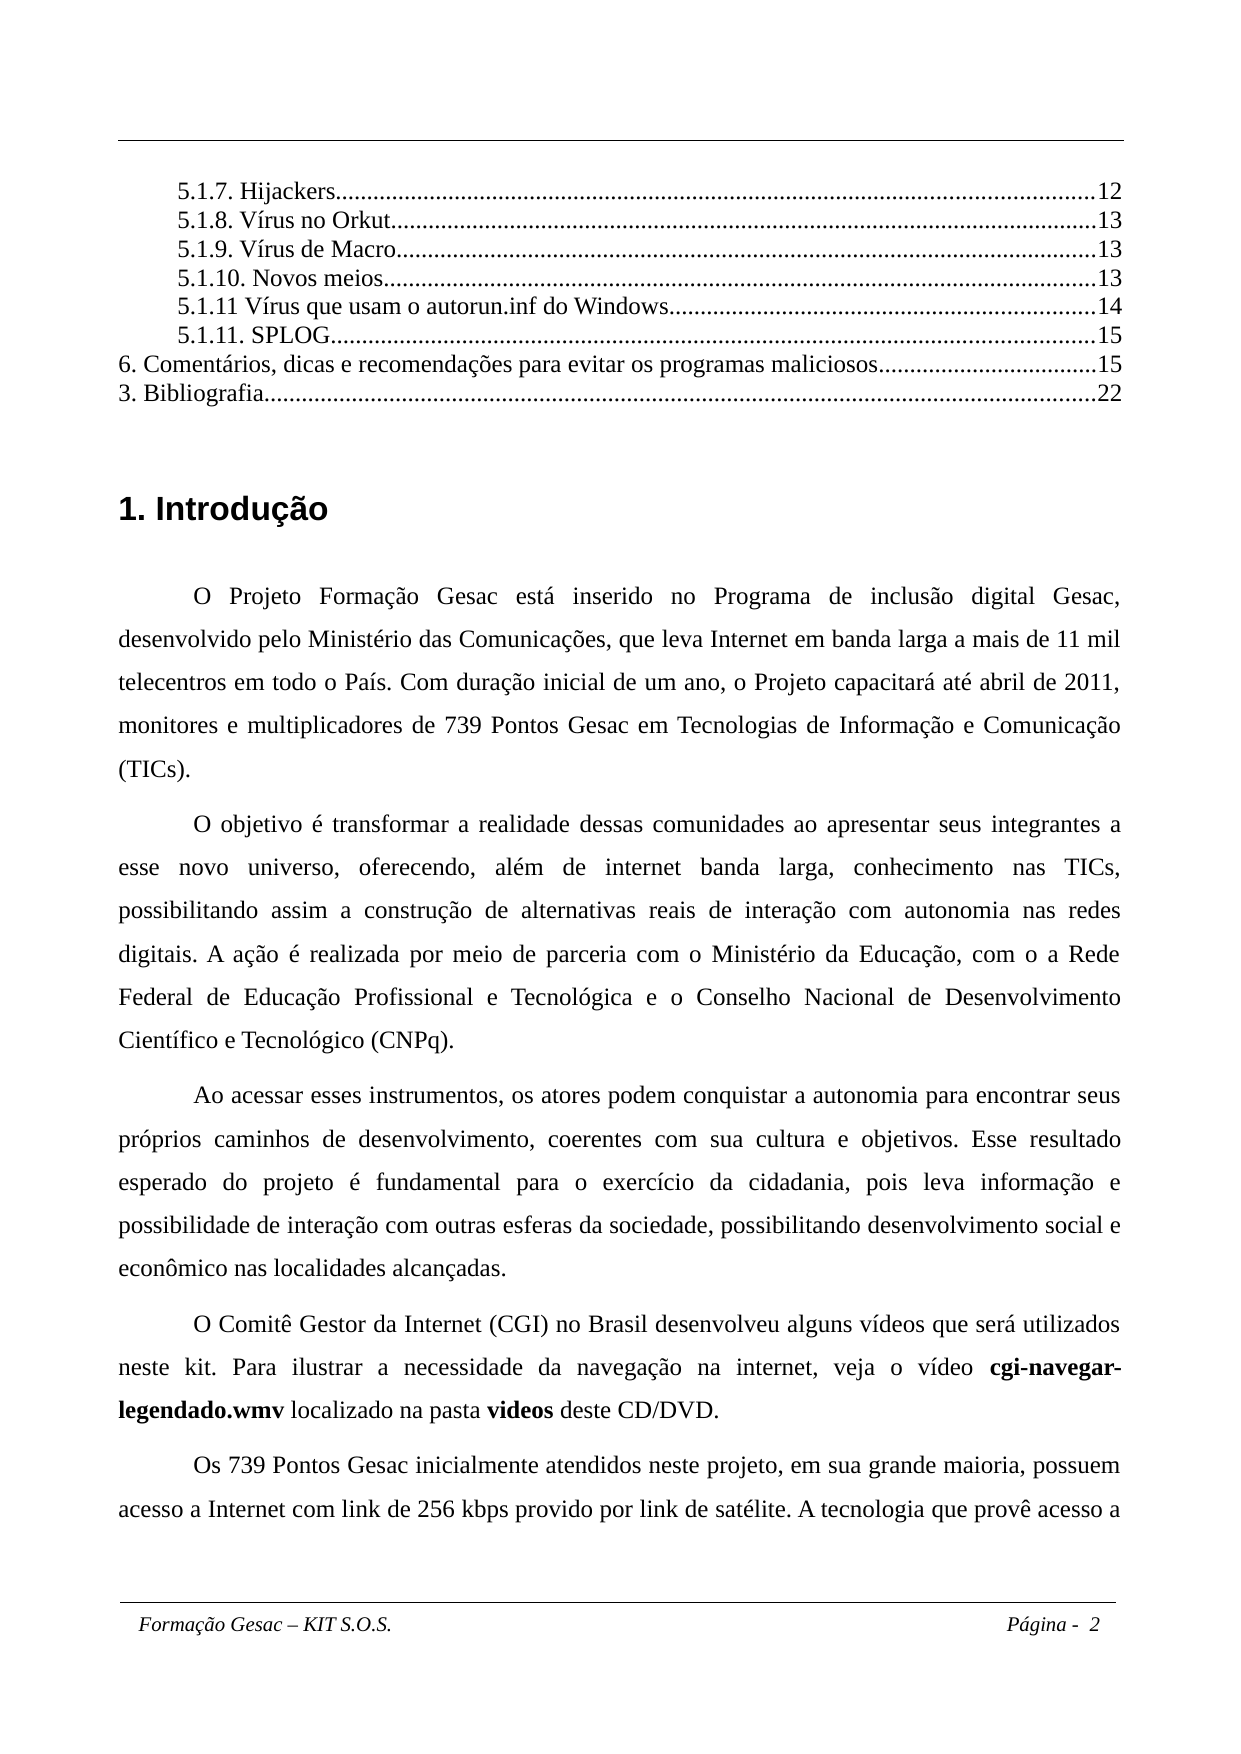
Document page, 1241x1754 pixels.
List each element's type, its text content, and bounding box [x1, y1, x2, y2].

text 3. Bibliografia 22 [118, 378, 1122, 406]
text O objetivo é transformar a realidade dessas comunidades ao apresentar seus integrantes a esse novo universo, oferecendo, além de internet banda larga, conhecimento nas TICs, possibilitando assim a construção de alternativas reais de interação com autonomia nas redes digitais. A ação é realizada por meio de parceria com o Ministério da Educação, com o a Rede Federal de Educação Profissional e Tecnológica e o Conselho Nacional de Desenvolvimento Científico e Tecnológico (CNPq). [118, 809, 1122, 1054]
subtitle 1. Introdução [118, 489, 1122, 527]
text Os 739 Pontos Gesac inicialmente atendidos neste projeto, em sua grande maioria, possuem acesso a Internet com link de 256 kbps provido por link de satélite. A tecnologia que provê acesso a [118, 1451, 1122, 1522]
text 5.1.9. Vírus de Macro 13 [177, 234, 1122, 263]
text 5.1.11. SPLOG 15 [177, 320, 1122, 349]
text O Comitê Gestor da Internet (CGI) no Brasil desenvolveu alguns vídeos que será utilizados neste kit. Para ilustrar a necessidade da navegação na internet, veja o vídeo cgi-navegar-legendado.wmv localizado na pasta videos deste CD/DVD. [118, 1309, 1122, 1424]
text 5.1.10. Novos meios 13 [177, 263, 1122, 291]
text O Projeto Formação Gesac está inserido no Programa de inclusão digital Gesac, desenvolvido pelo Ministério das Comunicações, que leva Internet em banda larga a mais de 11 mil telecentros em todo o País. Com duração inicial de um ano, o Projeto capacitará até abril de 2011, monitores e multiplicadores de 739 Pontos Gesac em Tecnologias de Informação e Comunicação (TICs). [118, 581, 1122, 782]
text 5.1.8. Vírus no Orkut 13 [177, 205, 1122, 234]
text 5.1.11 Vírus que usam o autorun.inf do Windows 14 [177, 291, 1122, 320]
text 6. Comentários, dicas e recomendações para evitar os programas maliciosos 15 [118, 349, 1122, 378]
text Ao acessar esses instrumentos, os atores podem conquistar a autonomia para encontrar seus próprios caminhos de desenvolvimento, coerentes com sua cultura e objetivos. Esse resultado esperado do projeto é fundamental para o exercício da cidadania, pois leva informação e possibilidade de interação com outras esferas da sociedade, possibilitando desenvolvimento social e econômico nas localidades alcançadas. [118, 1081, 1122, 1282]
text 5.1.7. Hijackers 12 [177, 176, 1122, 205]
